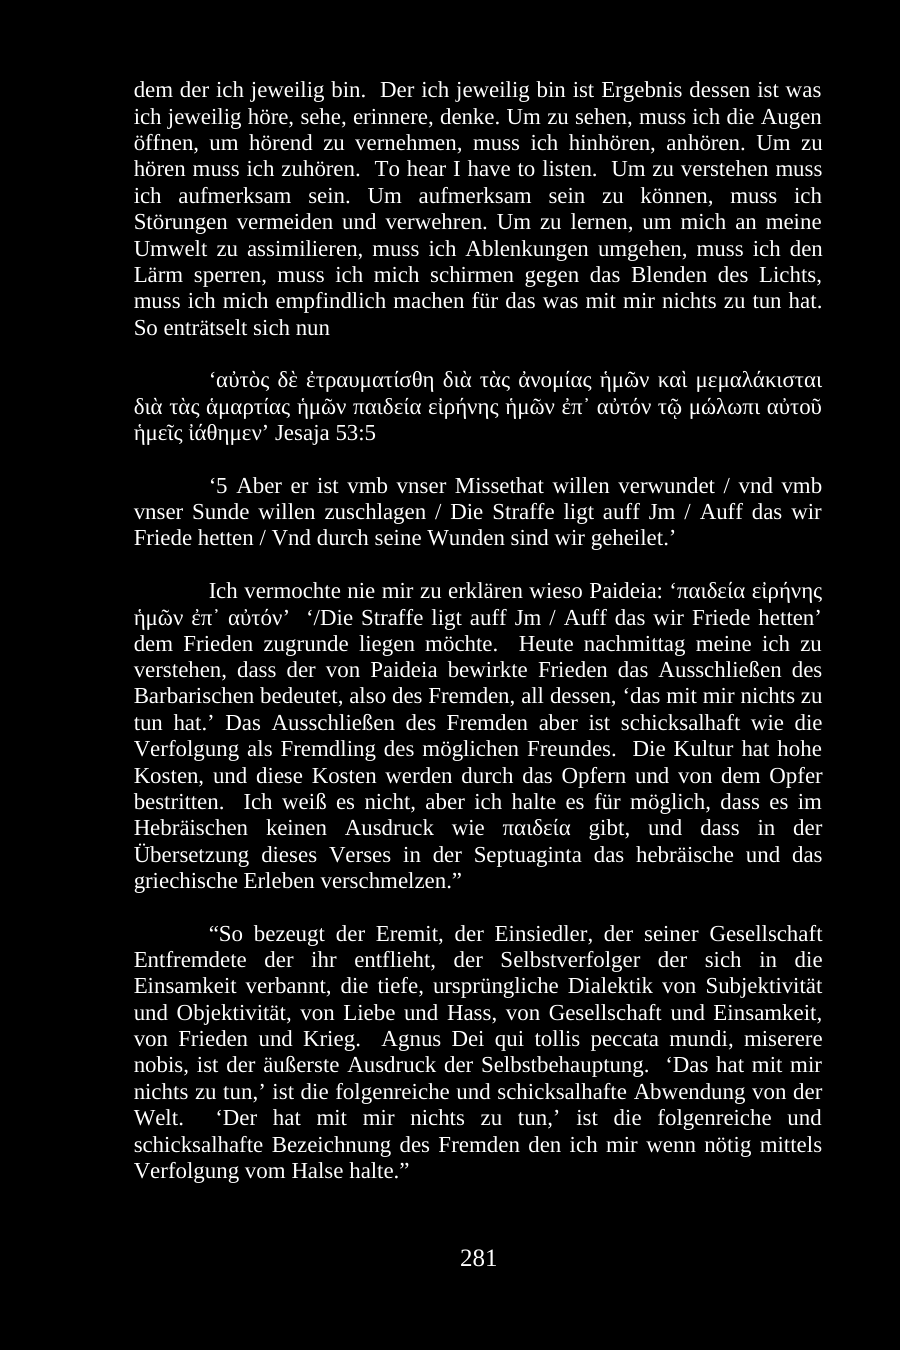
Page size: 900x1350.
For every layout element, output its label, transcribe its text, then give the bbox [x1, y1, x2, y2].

text ‘αὐτὸς δὲ ἐτραυματίσθη διὰ τὰς ἀνομίας ἡμῶν καὶ μεμαλάκισται διὰ τὰς ἁμαρτίας ἡμῶν παιδεία εἰρήνης ἡμῶν ἐπ᾽ αὐτόν τῷ μώλωπι αὐτοῦ ἡμεῖς ἰάθημεν’ Jesaja 53:5 [133, 366, 823, 445]
text Ich vermochte nie mir zu erklären wieso Paideia: ‘παιδεία εἰρήνης ἡμῶν ἐπ᾽ αὐτόν’ ‘/Die Straffe ligt auff Jm / Auff das wir Friede hetten’ dem Frieden zugrunde liegen möchte. Heute nachmittag meine ich zu verstehen, dass der von Paideia bewirkte Frieden das Ausschließen des Barbarischen bedeutet, also des Fremden, all dessen, ‘das mit mir nichts zu tun hat.’ Das Ausschließen des Fremden aber ist schicksalhaft wie die Verfolgung als Fremdling des möglichen Freundes. Die Kultur hat hohe Kosten, und diese Kosten werden durch das Opfern und von dem Opfer bestritten. Ich weiß es nicht, aber ich halte es für möglich, dass es im Hebräischen keinen Ausdruck wie παιδεία gibt, und dass in der Übersetzung dieses Verses in der Septuaginta das hebräische und das griechische Erleben verschmelzen.” [133, 577, 823, 893]
text “So bezeugt der Eremit, der Einsiedler, der seiner Gesellschaft Entfremdete der ihr entflieht, der Selbstverfolger der sich in die Einsamkeit verbannt, die tiefe, ursprüngliche Dialektik von Subjektivität und Objektivität, von Liebe und Hass, von Gesellschaft und Einsamkeit, von Frieden und Krieg. Agnus Dei qui tollis peccata mundi, miserere nobis, ist der äußerste Ausdruck der Selbstbehauptung. ‘Das hat mit mir nichts zu tun,’ ist die folgenreiche und schicksalhafte Abwendung von der Welt. ‘Der hat mit mir nichts zu tun,’ ist die folgenreiche und schicksalhafte Bezeichnung des Fremden den ich mir wenn nötig mittels Verfolgung vom Halse halte.” [133, 920, 823, 1183]
text ‘5 Aber er ist vmb vnser Missethat willen verwundet / vnd vmb vnser Sunde willen zuschlagen / Die Straffe ligt auff Jm / Auff das wir Friede hetten / Vnd durch seine Wunden sind wir geheilet.’ [133, 472, 823, 551]
text dem der ich jeweilig bin. Der ich jeweilig bin ist Ergebnis dessen ist was ich jeweilig höre, sehe, erinnere, denke. Um zu sehen, muss ich die Augen öffnen, um hörend zu vernehmen, muss ich hinhören, anhören. Um zu hören muss ich zuhören. To hear I have to listen. Um zu verstehen muss ich aufmerksam sein. Um aufmerksam sein zu können, muss ich Störungen vermeiden und verwehren. Um zu lernen, um mich an meine Umwelt zu assimilieren, muss ich Ablenkungen umgehen, muss ich den Lärm sperren, muss ich mich schirmen gegen das Blenden des Lichts, muss ich mich empfindlich machen für das was mit mir nichts zu tun hat. So enträtselt sich nun [133, 76, 823, 340]
